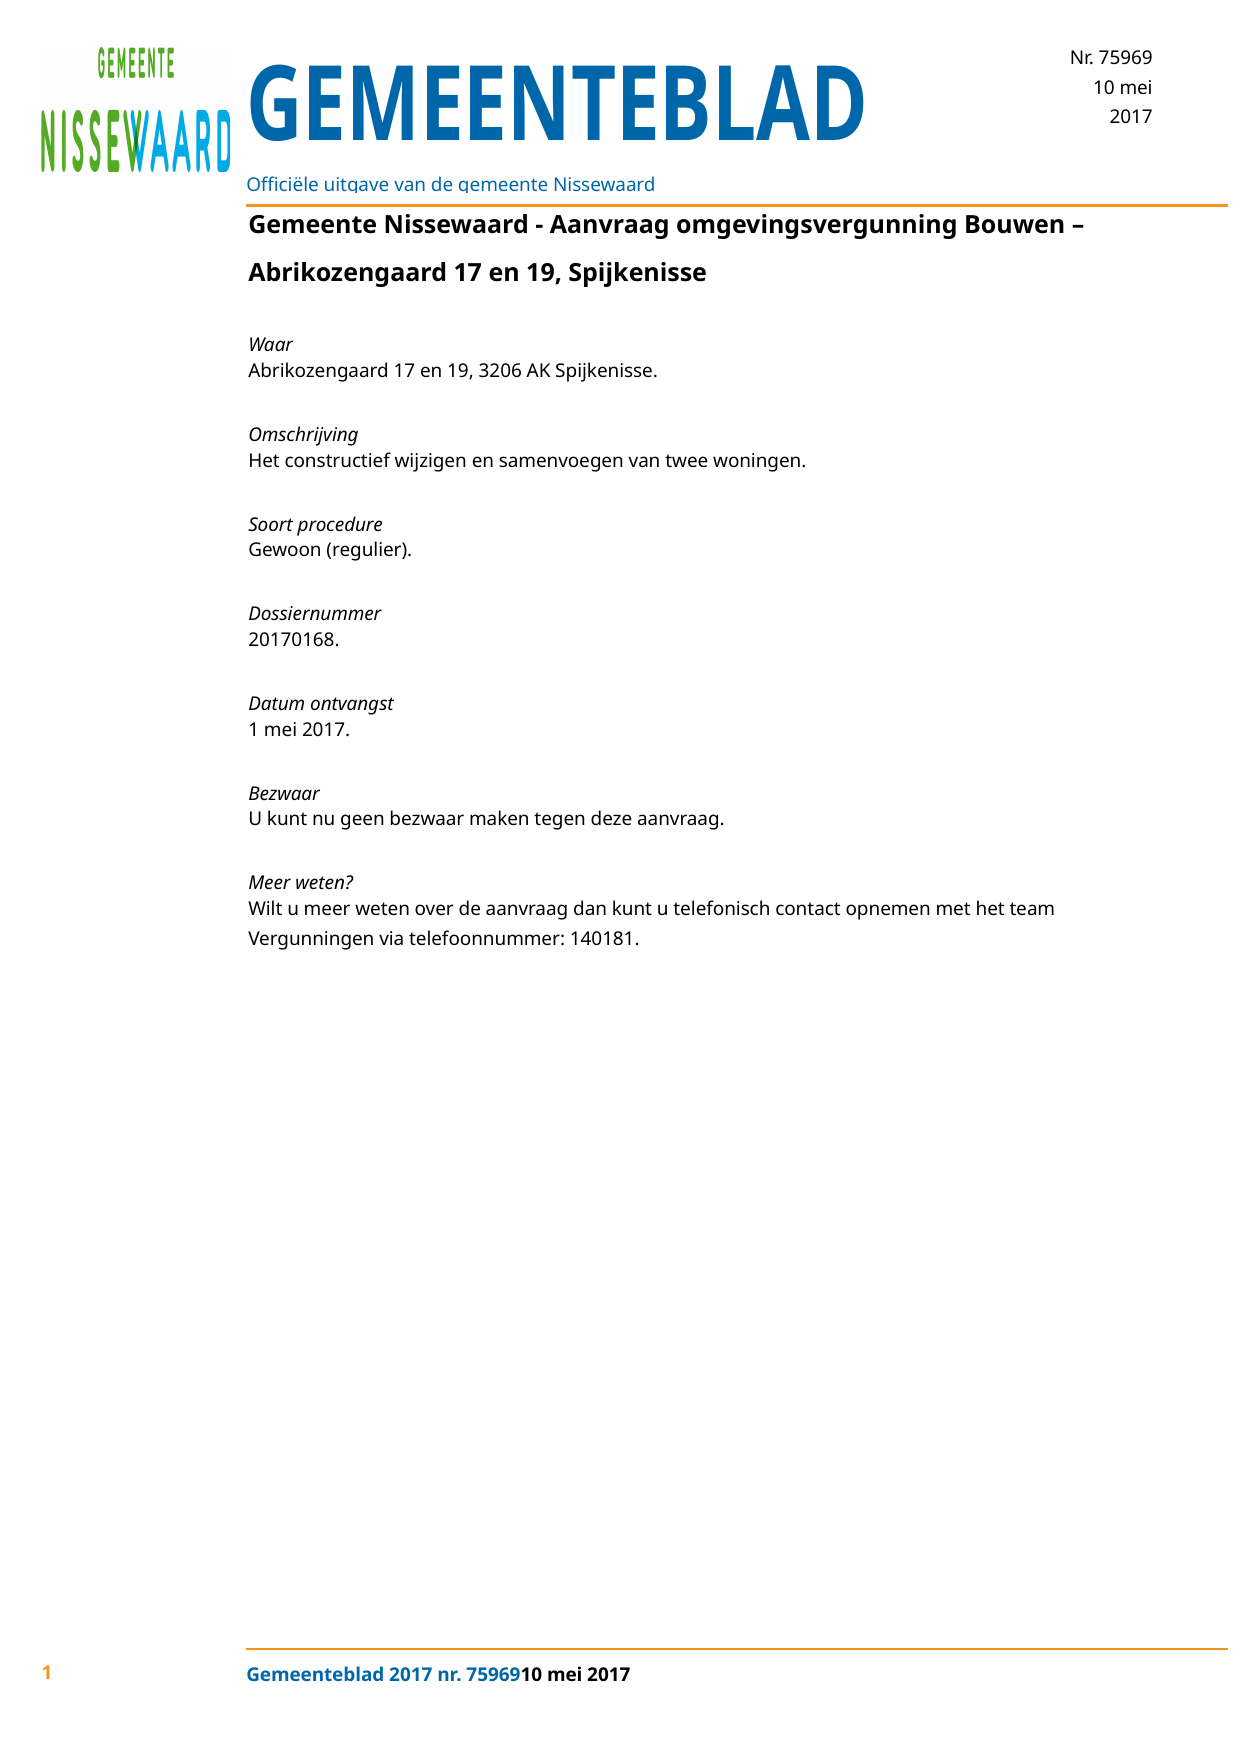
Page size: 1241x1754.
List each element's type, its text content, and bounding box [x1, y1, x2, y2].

text Datum ontvangst [248, 690, 1152, 716]
picture [201, 122, 206, 138]
text Waar [248, 331, 1152, 357]
picture [222, 122, 227, 160]
text 20170168. [248, 626, 1152, 652]
text 1 mei 2017. [248, 716, 1152, 742]
text Abrikozengaard 17 en 19, 3206 AK Spijkenisse. [248, 357, 1152, 383]
text Gewoon (regulier). [248, 537, 1152, 562]
text Dossiernummer [248, 601, 1152, 626]
text Soort procedure [248, 511, 1152, 537]
text Omschrijving [248, 421, 1152, 447]
text Wilt u meer weten over de aanvraag dan kunt u telefonisch contact opnemen met het team Vergunningen via telefoonnummer: 140181. [248, 895, 1152, 951]
text U kunt nu geen bezwaar maken tegen deze aanvraag. [248, 806, 1152, 831]
text Het constructief wijzigen en samenvoegen van twee woningen. [248, 447, 1152, 473]
picture [154, 157, 165, 172]
text Bezwaar [248, 780, 1152, 806]
picture [200, 151, 206, 172]
text Meer weten? [248, 869, 1152, 895]
text Gemeente Nissewaard - Aanvraag omgevingsvergunning Bouwen – Abrikozengaard 17 en 19, Spijkenisse [248, 207, 1152, 288]
picture [176, 157, 187, 172]
picture [41, 47, 231, 172]
